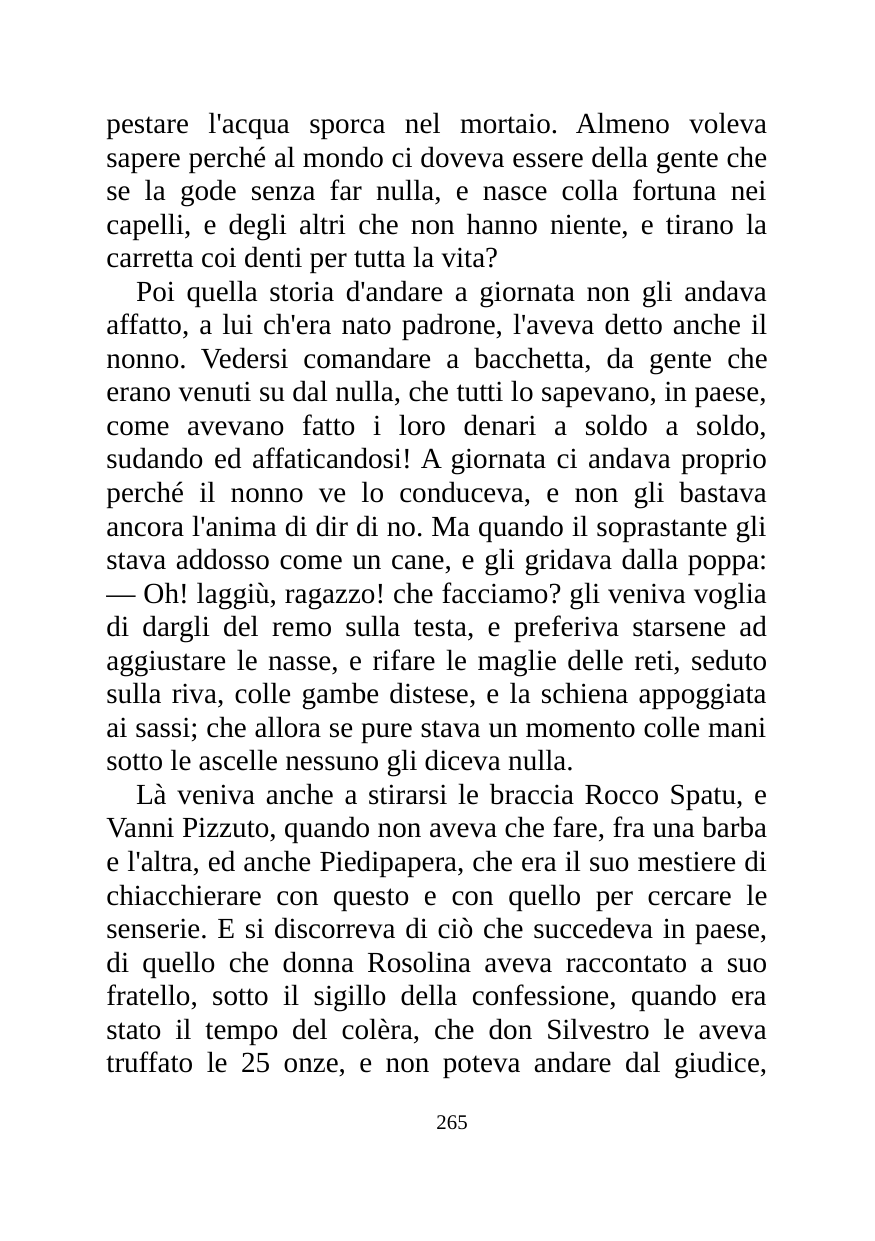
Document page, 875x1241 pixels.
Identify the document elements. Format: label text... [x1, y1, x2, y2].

text Là veniva anche a stirarsi le braccia Rocco Spatu, e Vanni Pizzuto, quando non aveva che fare, fra una barba e l'altra, ed anche Piedipapera, che era il suo mestiere di chiacchierare con questo e con quello per cercare le senserie. E si discorreva di ciò che succedeva in paese, di quello che donna Rosolina aveva raccontato a suo fratello, sotto il sigillo della confessione, quando era stato il tempo del colèra, che don Silvestro le aveva truffato le 25 onze, e non poteva andare dal giudice, [106, 777, 768, 1079]
text pestare l'acqua sporca nel mortaio. Almeno voleva sapere perché al mondo ci doveva essere della gente che se la gode senza far nulla, e nasce colla fortuna nei capelli, e degli altri che non hanno niente, e tirano la carretta coi denti per tutta la vita? [106, 106, 768, 274]
text Poi quella storia d'andare a giornata non gli andava affatto, a lui ch'era nato padrone, l'aveva detto anche il nonno. Vedersi comandare a bacchetta, da gente che erano venuti su dal nulla, che tutti lo sapevano, in paese, come avevano fatto i loro denari a soldo a soldo, sudando ed affaticandosi! A giornata ci andava proprio perché il nonno ve lo conduceva, e non gli bastava ancora l'anima di dir di no. Ma quando il soprastante gli stava addosso come un cane, e gli gridava dalla poppa: — Oh! laggiù, ragazzo! che facciamo? gli veniva voglia di dargli del remo sulla testa, e preferiva starsene ad aggiustare le nasse, e rifare le maglie delle reti, seduto sulla riva, colle gambe distese, e la schiena appoggiata ai sassi; che allora se pure stava un momento colle mani sotto le ascelle nessuno gli diceva nulla. [106, 274, 768, 777]
